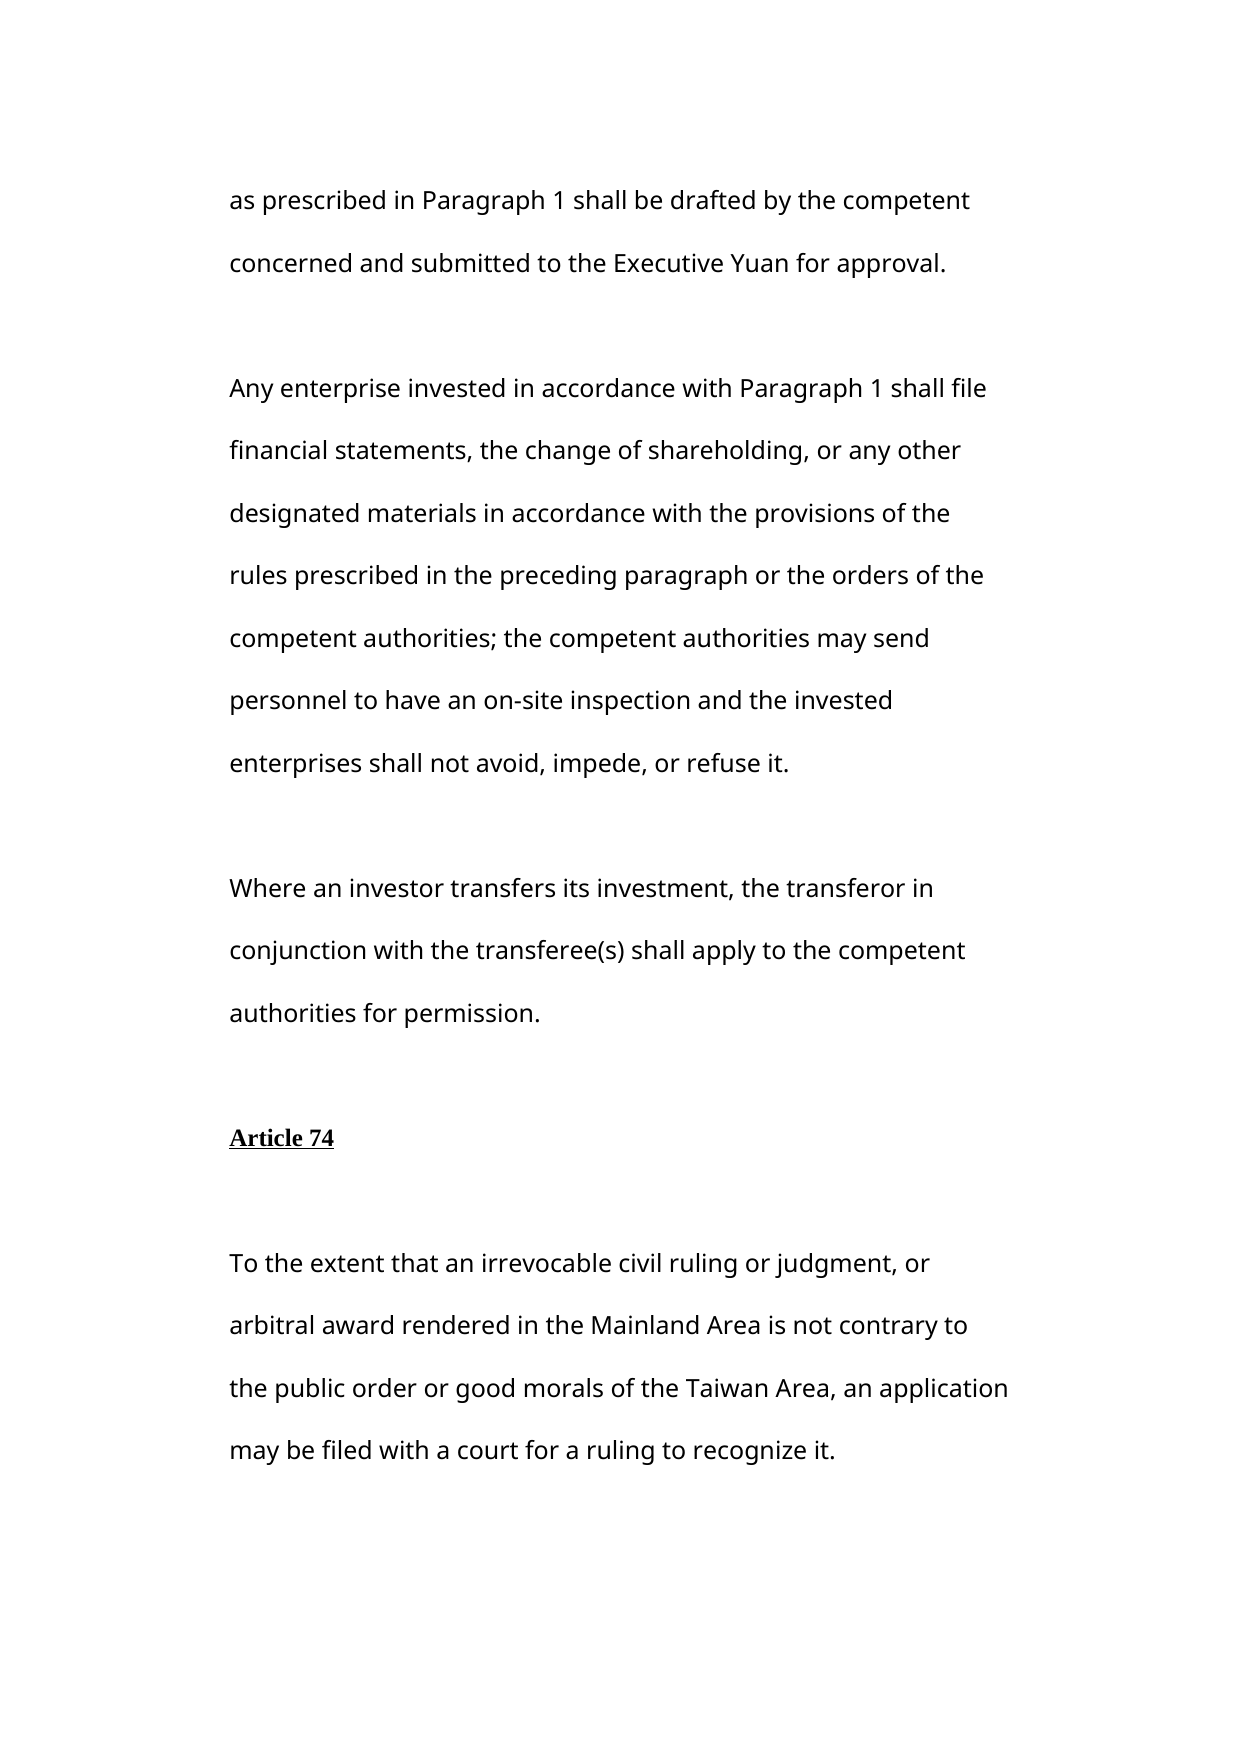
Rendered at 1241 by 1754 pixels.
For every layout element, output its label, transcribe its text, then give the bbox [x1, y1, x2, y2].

text Article 74 [229, 1096, 1053, 1158]
text Where an investor transfers its investment, the transferor in conjunction with the transferee(s) shall apply to the competent authorities for permission. [229, 846, 1011, 1033]
text To the extent that an irrevocable civil ruling or judgment, or arbitral award rendered in the Mainland Area is not contrary to the public order or good morals of the Taiwan Area, an application may be filed with a court for a ruling to recognize it. [229, 1221, 1011, 1471]
text Any enterprise invested in accordance with Paragraph 1 shall file financial statements, the change of shareholding, or any other designated materials in accordance with the provisions of the rules prescribed in the preceding paragraph or the orders of the competent authorities; the competent authorities may send personnel to have an on-site inspection and the invested enterprises shall not avoid, impede, or refuse it. [229, 346, 1011, 783]
text as prescribed in Paragraph 1 shall be drafted by the competent concerned and submitted to the Executive Yuan for approval. [229, 158, 1011, 283]
